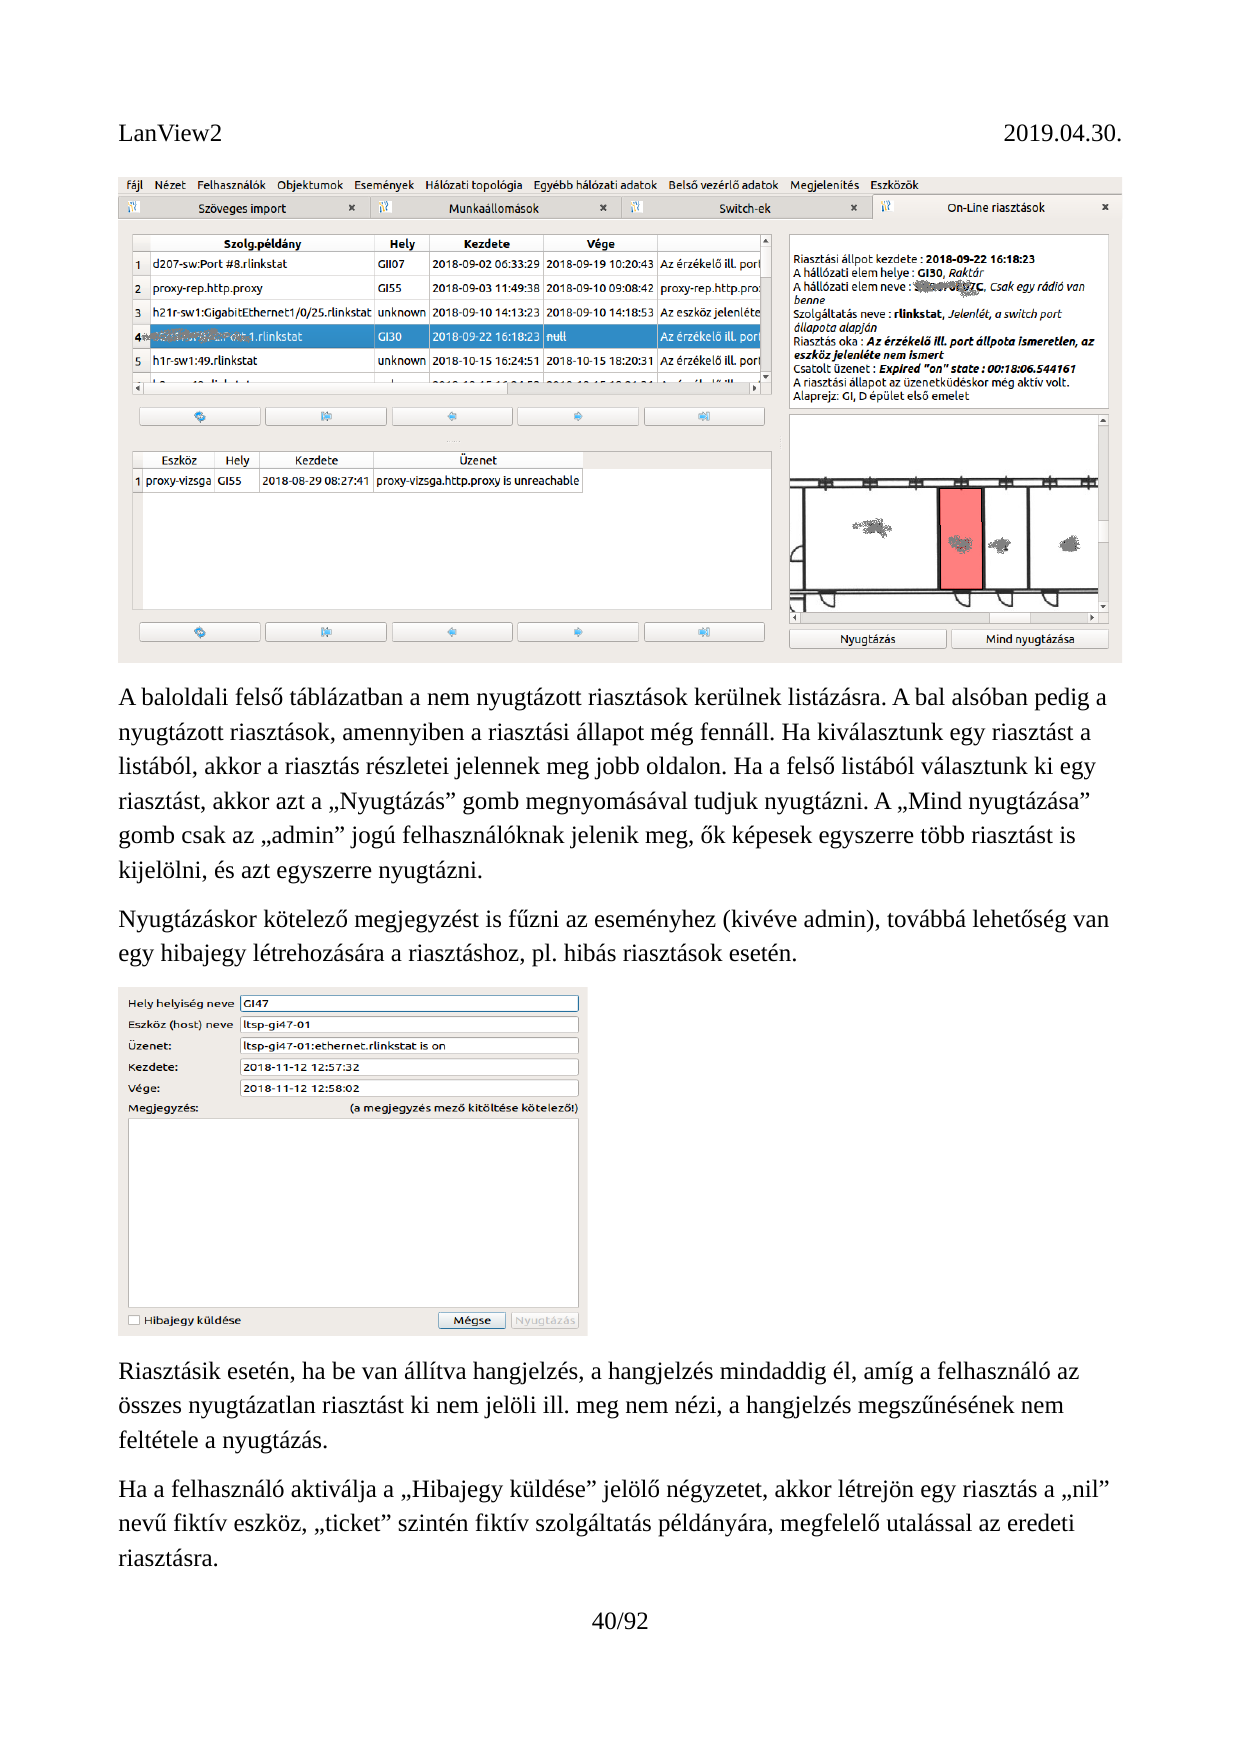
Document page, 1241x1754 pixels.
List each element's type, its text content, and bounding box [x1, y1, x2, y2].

text Nyugtázáskor kötelező megjegyzést is fűzni az eseményhez (kivéve admin), továbbá lehetőség van egy hibajegy létrehozására a riasztáshoz, pl. hibás riasztások esetén. [118, 904, 1122, 967]
text A baloldali felső táblázatban a nem nyugtázott riasztások kerülnek listázásra. A bal alsóban pedig a nyugtázott riasztások, amennyiben a riasztási állapot még fennáll. Ha kiválasztunk egy riasztást a listából, akkor a riasztás részletei jelennek meg jobb oldalon. Ha a felső listából választunk ki egy riasztást, akkor azt a „Nyugtázás” gomb megnyomásával tudjuk nyugtázni. A „Mind nyugtázása” gomb csak az „admin” jogú felhasználóknak jelenik meg, ők képesek egyszerre több riasztást is kijelölni, és azt egyszerre nyugtázni. [118, 682, 1122, 884]
text Riasztásik esetén, ha be van állítva hangjelzés, a hangjelzés mindaddig él, amíg a felhasználó az összes nyugtázatlan riasztást ki nem jelöli ill. meg nem nézi, a hangjelzés megszűnésének nem feltétele a nyugtázás. [118, 1356, 1122, 1453]
text Ha a felhasználó aktiválja a „Hibajegy küldése” jelölő négyzetet, akkor létrejön egy riasztás a „nil” nevű fiktív eszköz, „ticket” szintén fiktív szolgáltatás példányára, megfelelő utalással az eredeti riasztásra. [118, 1474, 1122, 1572]
picture [118, 177, 1123, 663]
picture [118, 987, 588, 1336]
